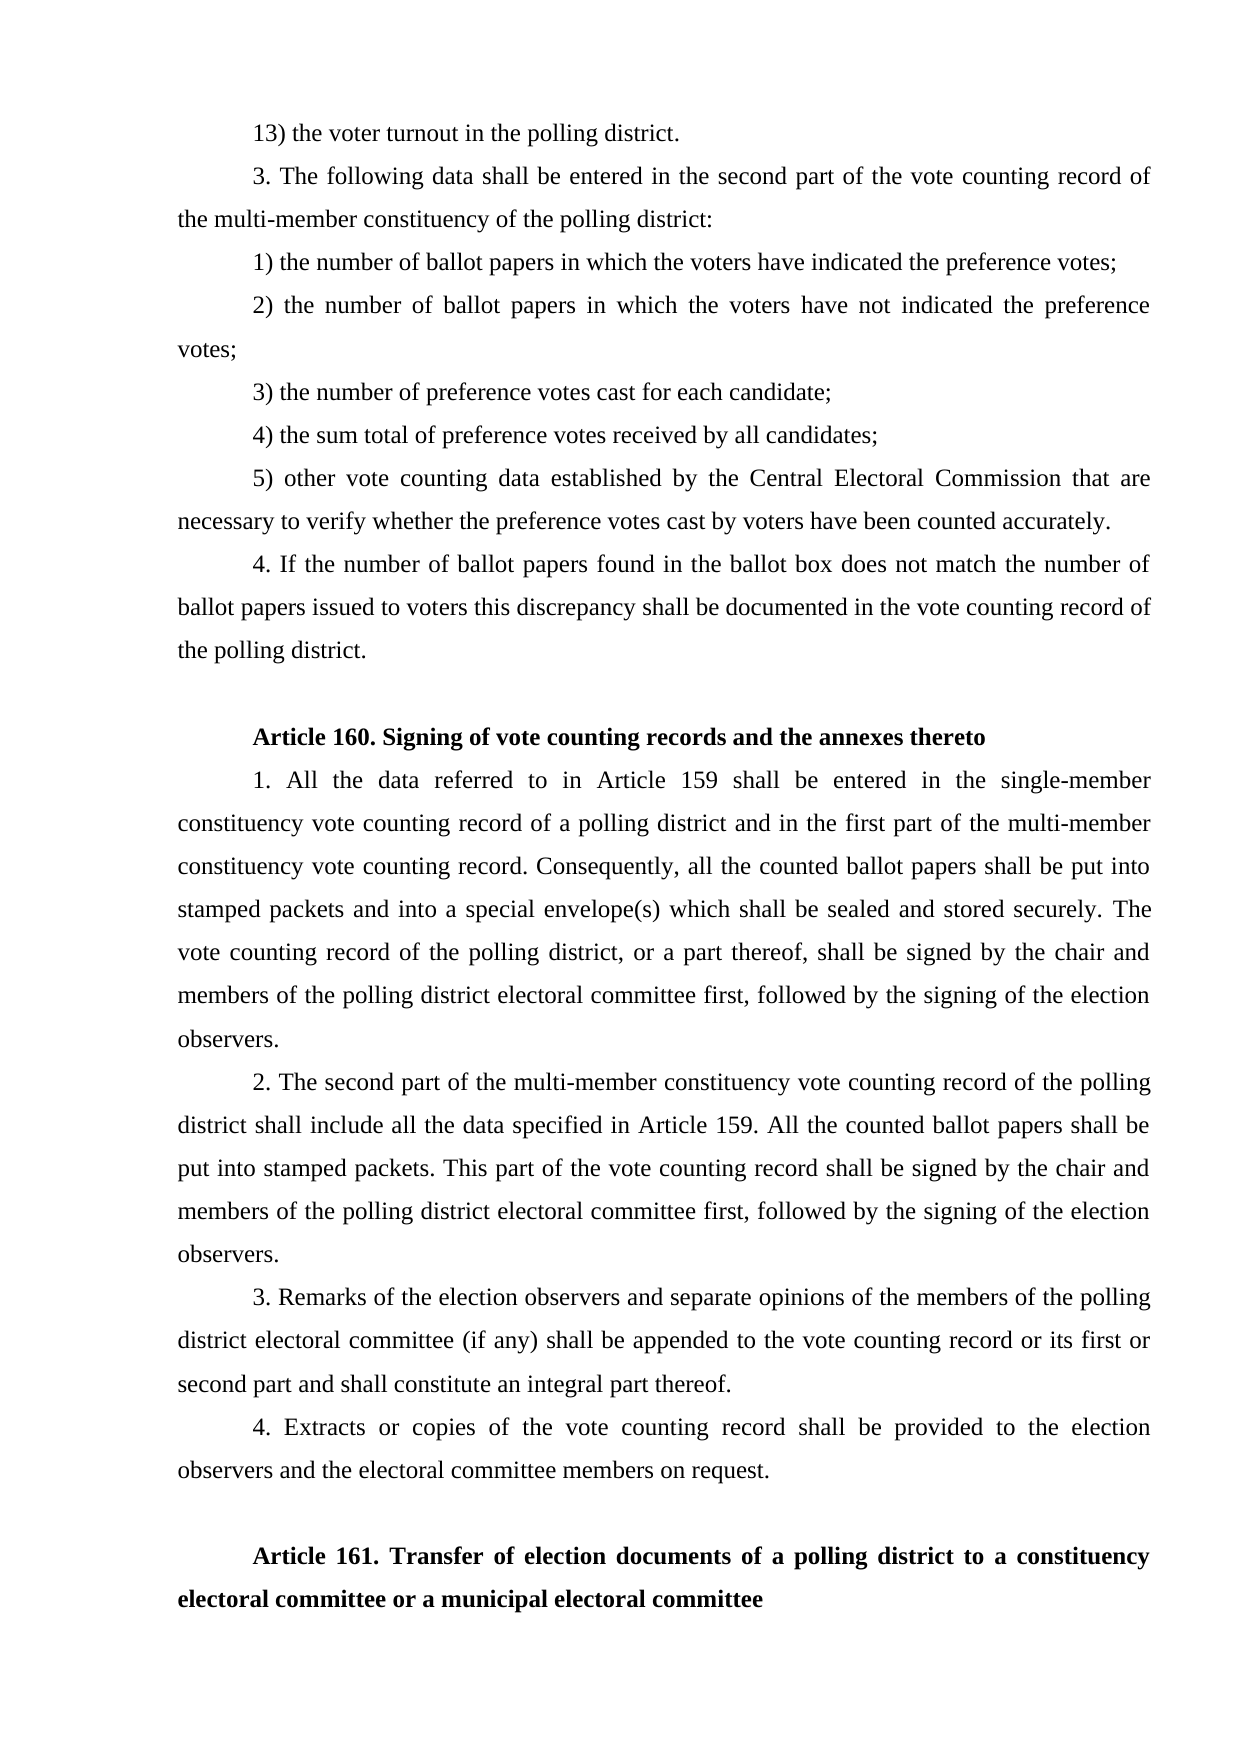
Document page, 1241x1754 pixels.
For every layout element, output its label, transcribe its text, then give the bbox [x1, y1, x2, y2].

text 5) other vote counting data established by the Central Electoral Commission that are necessary to verify whether the preference votes cast by voters have been counted accurately. [177, 463, 1152, 535]
text 3. Remarks of the election observers and separate opinions of the members of the polling district electoral committee (if any) shall be appended to the vote counting record or its first or second part and shall constitute an integral part thereof. [177, 1282, 1152, 1397]
text Article 161. Transfer of election documents of a polling district to a constituency electoral committee or a municipal electoral committee [177, 1541, 1152, 1613]
text 4. If the number of ballot papers found in the ballot box does not match the number of ballot papers issued to voters this discrepancy shall be documented in the vote counting record of the polling district. [177, 549, 1152, 664]
text 2. The second part of the multi-member constituency vote counting record of the polling district shall include all the data specified in Article 159. All the counted ballot papers shall be put into stamped packets. This part of the vote counting record shall be signed by the chair and members of the polling district electoral committee first, followed by the signing of the election observers. [177, 1067, 1152, 1268]
text 3) the number of preference votes cast for each candidate; [177, 377, 1152, 406]
text 2) the number of ballot papers in which the voters have not indicated the preference votes; [177, 291, 1152, 362]
text 13) the voter turnout in the polling district. [177, 118, 1152, 147]
text 1. All the data referred to in Article 159 shall be entered in the single-member constituency vote counting record of a polling district and in the first part of the multi-member constituency vote counting record. Consequently, all the counted ballot papers shall be put into stamped packets and into a special envelope(s) which shall be sealed and stored securely. The vote counting record of the polling district, or a part thereof, shall be signed by the chair and members of the polling district electoral committee first, followed by the signing of the election observers. [177, 765, 1152, 1052]
text 3. The following data shall be entered in the second part of the vote counting record of the multi-member constituency of the polling district: [177, 161, 1152, 233]
text 4) the sum total of preference votes received by all candidates; [177, 420, 1152, 449]
text 4. Extracts or copies of the vote counting record shall be provided to the election observers and the electoral committee members on request. [177, 1412, 1152, 1484]
text 1) the number of ballot papers in which the voters have indicated the preference votes; [177, 247, 1152, 276]
text Article 160. Signing of vote counting records and the annexes thereto [177, 722, 1152, 751]
